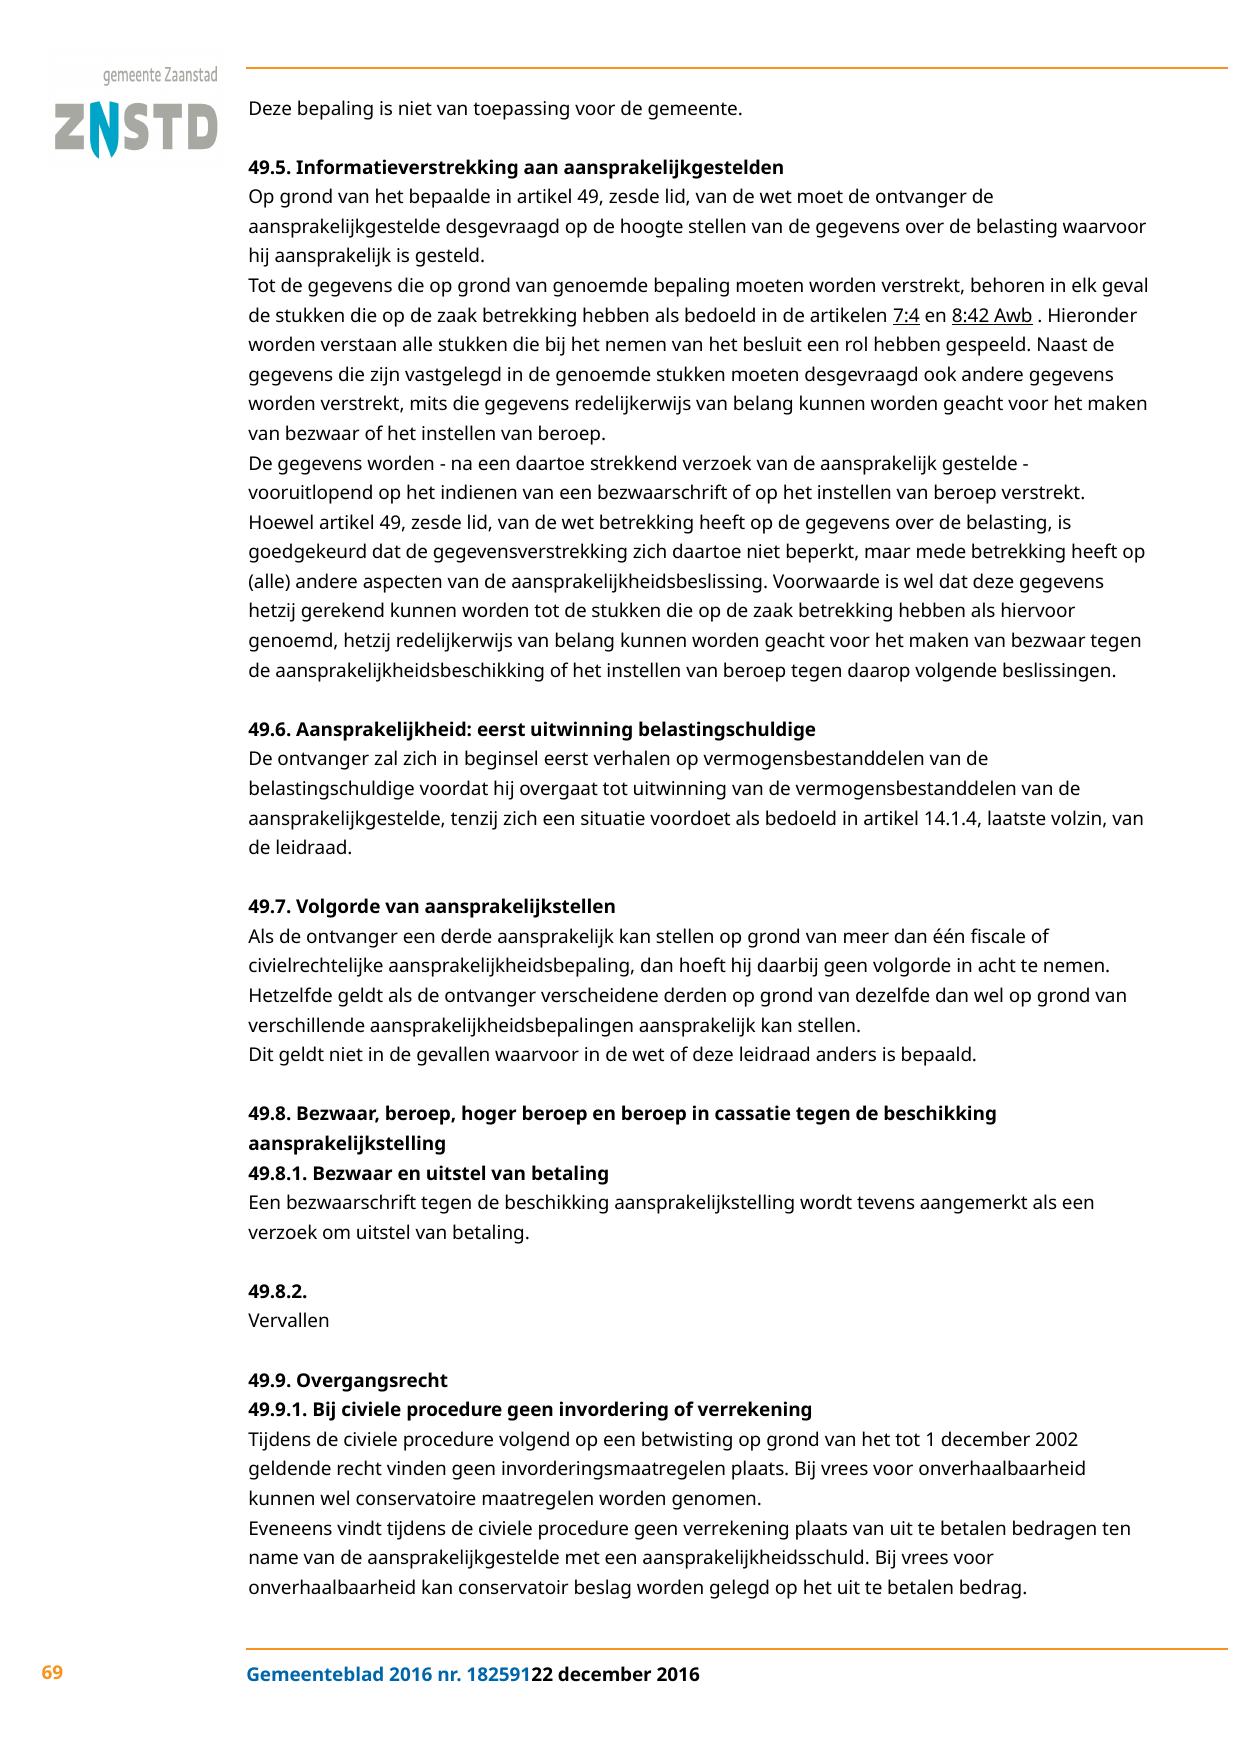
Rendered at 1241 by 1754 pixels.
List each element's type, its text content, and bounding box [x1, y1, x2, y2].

text Tijdens de civiele procedure volgend op een betwisting op grond van het tot 1 december 2002 geldende recht vinden geen invorderingsmaatregelen plaats. Bij vrees voor onverhaalbaarheid kunnen wel conservatoire maatregelen worden genomen. [248, 1426, 1152, 1511]
text 49.5. Informatieverstrekking aan aansprakelijkgestelden [248, 154, 1152, 180]
text 49.7. Volgorde van aansprakelijkstellen [248, 893, 1152, 919]
picture [41, 47, 231, 172]
text 49.9. Overgangsrecht [248, 1367, 1152, 1393]
text Tot de gegevens die op grond van genoemde bepaling moeten worden verstrekt, behoren in elk geval de stukken die op de zaak betrekking hebben als bedoeld in de artikelen 7:4 en 8:42 Awb . Hieronder worden verstaan alle stukken die bij het nemen van het besluit een rol hebben gespeeld. Naast de gegevens die zijn vastgelegd in de genoemde stukken moeten desgevraagd ook andere gegevens worden verstrekt, mits die gegevens redelijkerwijs van belang kunnen worden geacht voor het maken van bezwaar of het instellen van beroep. [248, 272, 1152, 446]
text 49.9.1. Bij civiele procedure geen invordering of verrekening [248, 1396, 1152, 1422]
text 49.8. Bezwaar, beroep, hoger beroep en beroep in cassatie tegen de beschikking aansprakelijkstelling [248, 1101, 1152, 1156]
text Een bezwaarschrift tegen de beschikking aansprakelijkstelling wordt tevens aangemerkt als een verzoek om uitstel van betaling. [248, 1189, 1152, 1245]
text Hoewel artikel 49, zesde lid, van de wet betrekking heeft op de gegevens over de belasting, is goedgekeurd dat de gegevensverstrekking zich daartoe niet beperkt, maar mede betrekking heeft op (alle) andere aspecten van de aansprakelijkheidsbeslissing. Voorwaarde is wel dat deze gegevens hetzij gerekend kunnen worden tot de stukken die op de zaak betrekking hebben als hiervoor genoemd, hetzij redelijkerwijs van belang kunnen worden geacht voor het maken van bezwaar tegen de aansprakelijkheidsbeschikking of het instellen van beroep tegen daarop volgende beslissingen. [248, 509, 1152, 683]
text Op grond van het bepaalde in artikel 49, zesde lid, van de wet moet de ontvanger de aansprakelijkgestelde desgevraagd op de hoogte stellen van de gegevens over de belasting waarvoor hij aansprakelijk is gesteld. [248, 183, 1152, 268]
text De gegevens worden - na een daartoe strekkend verzoek van de aansprakelijk gestelde - vooruitlopend op het indienen van een bezwaarschrift of op het instellen van beroep verstrekt. [248, 450, 1152, 505]
text 49.8.2. [248, 1278, 1152, 1304]
text De ontvanger zal zich in beginsel eerst verhalen op vermogensbestanddelen van de belastingschuldige voordat hij overgaat tot uitwinning van de vermogensbestanddelen van de aansprakelijkgestelde, tenzij zich een situatie voordoet als bedoeld in artikel 14.1.4, laatste volzin, van de leidraad. [248, 746, 1152, 860]
text Deze bepaling is niet van toepassing voor de gemeente. [248, 95, 1152, 121]
text 49.8.1. Bezwaar en uitstel van betaling [248, 1160, 1152, 1186]
text Vervallen [248, 1308, 1152, 1333]
text 49.6. Aansprakelijkheid: eerst uitwinning belastingschuldige [248, 716, 1152, 742]
text Als de ontvanger een derde aansprakelijk kan stellen op grond van meer dan één fiscale of civielrechtelijke aansprakelijkheidsbepaling, dan hoeft hij daarbij geen volgorde in acht te nemen. Hetzelfde geldt als de ontvanger verscheidene derden op grond van dezelfde dan wel op grond van verschillende aansprakelijkheidsbepalingen aansprakelijk kan stellen. [248, 923, 1152, 1038]
text Dit geldt niet in de gevallen waarvoor in de wet of deze leidraad anders is bepaald. [248, 1041, 1152, 1067]
text Eveneens vindt tijdens de civiele procedure geen verrekening plaats van uit te betalen bedragen ten name van de aansprakelijkgestelde met een aansprakelijkheidsschuld. Bij vrees voor onverhaalbaarheid kan conservatoir beslag worden gelegd op het uit te betalen bedrag. [248, 1515, 1152, 1600]
